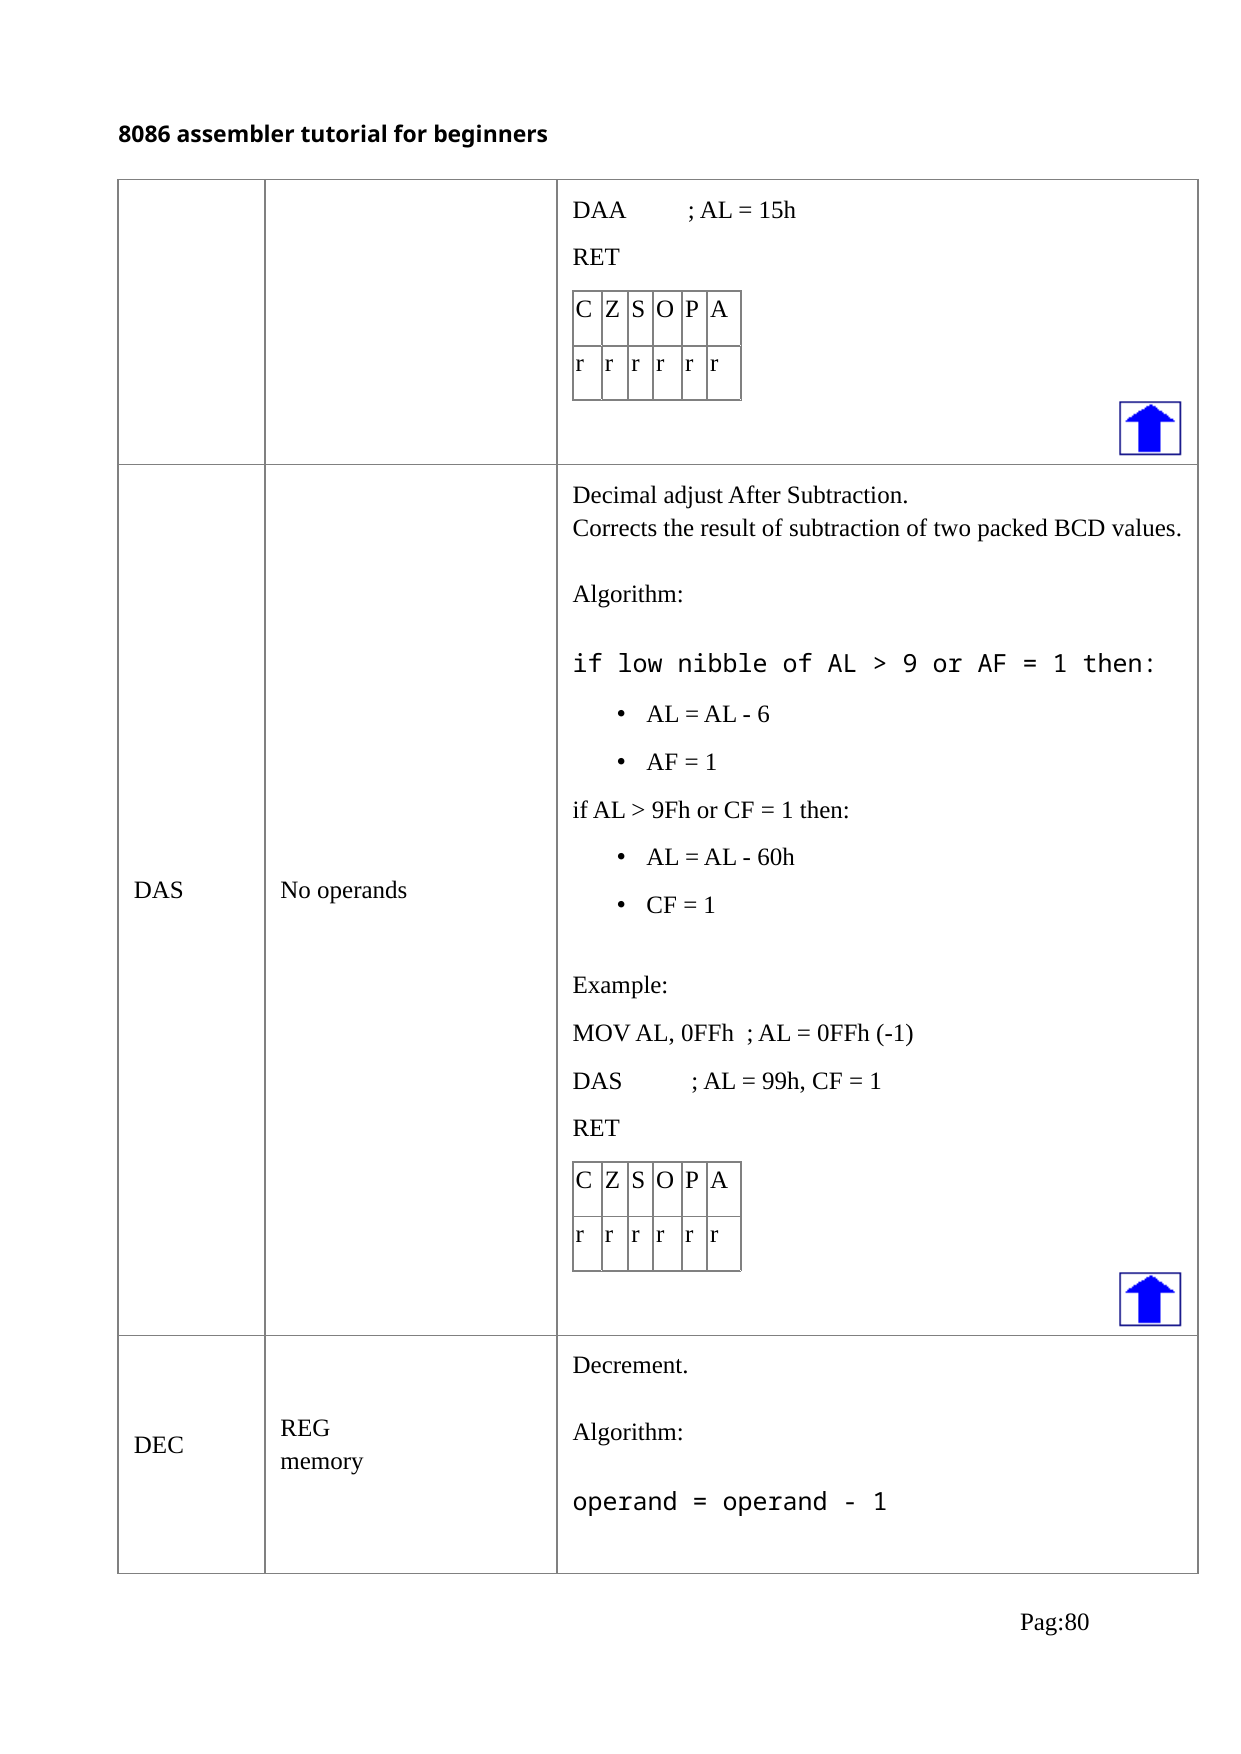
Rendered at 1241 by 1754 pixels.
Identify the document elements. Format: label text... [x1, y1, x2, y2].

table_cell No operands [266, 465, 556, 1334]
table_header A [708, 1163, 740, 1216]
table_cell r [603, 1217, 627, 1270]
table_header P [683, 292, 706, 345]
table_cell r [629, 1217, 652, 1270]
table_header A [708, 292, 740, 345]
table_header O [654, 292, 681, 345]
picture [1118, 400, 1183, 457]
table_cell r [683, 1217, 706, 1270]
table_header C [574, 1163, 601, 1216]
picture [1118, 1271, 1183, 1328]
table_cell r [683, 347, 706, 399]
table_cell r [574, 347, 601, 399]
table_cell REG memory [266, 1336, 556, 1572]
table_header P [683, 1163, 706, 1216]
table_cell r [574, 1217, 601, 1270]
table_cell [266, 180, 556, 464]
table_header S [629, 1163, 652, 1216]
table_header O [654, 1163, 681, 1216]
table_header Z [603, 292, 627, 345]
table_cell DAA ; AL = 15h RET [558, 180, 1197, 464]
table_cell Decimal adjust After Subtraction. Corrects the result of subtraction of two packed BCD values. Algorithm: if low nibble of AL > 9 or AF = 1 then: AL = AL - 6 AF = 1 if AL > 9Fh or CF = 1 then: AL = AL - 60h CF = 1 Example: MOV AL, 0FFh ; AL = 0FFh (-1) DAS ; AL = 99h, CF = 1 RET [558, 465, 1197, 1334]
table_cell [119, 180, 264, 464]
table_header S [629, 292, 652, 345]
table_cell r [708, 347, 740, 399]
table_cell r [708, 1217, 740, 1270]
table_cell r [654, 1217, 681, 1270]
table_cell r [629, 347, 652, 399]
table_cell Decrement. Algorithm: operand = operand - 1 [558, 1336, 1197, 1572]
table_cell DAS [119, 465, 264, 1334]
table_header Z [603, 1163, 627, 1216]
table_header C [574, 292, 601, 345]
table_cell r [603, 347, 627, 399]
table_cell DEC [119, 1336, 264, 1572]
table_cell r [654, 347, 681, 399]
